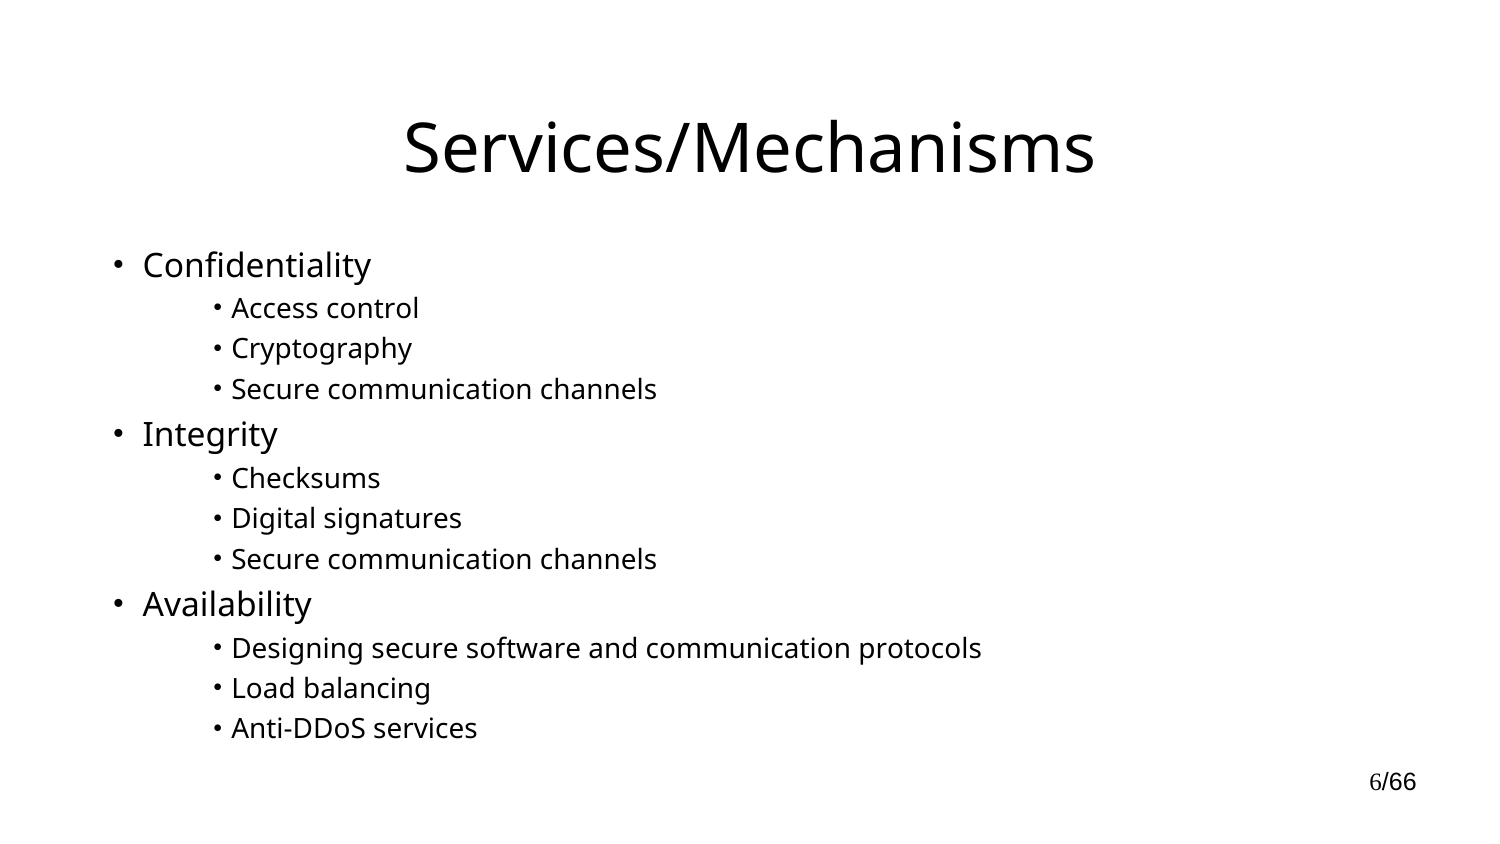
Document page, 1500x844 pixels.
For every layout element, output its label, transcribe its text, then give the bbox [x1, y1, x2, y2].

title Services/Mechanisms [112, 74, 1388, 216]
list Confidentiality Access control Cryptography Secure communication channels Integrity Checksums Digital signatures Secure communication channels Availability Designing secure software and communication protocols Load balancing Anti-DDoS services [112, 243, 1388, 753]
